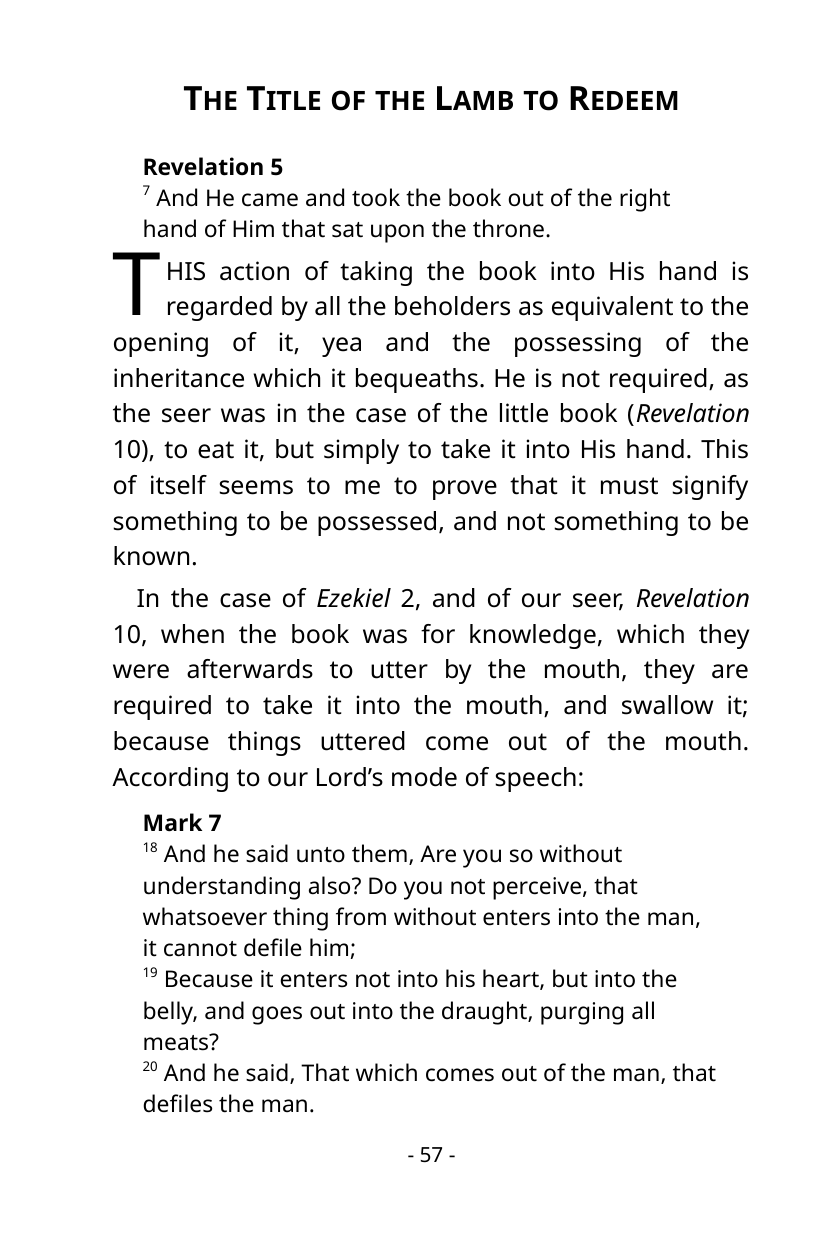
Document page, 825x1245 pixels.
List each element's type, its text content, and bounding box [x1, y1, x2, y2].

text 20 And he said, That which comes out of the man, that defiles the man. [142, 1057, 720, 1119]
text Revelation 5 [142, 150, 750, 182]
text 19 Because it enters not into his heart, but into the belly, and goes out into the draught, purging all meats? [142, 963, 720, 1057]
subtitle The Title of the Lamb to Redeem [112, 75, 750, 120]
text 7 And He came and took the book out of the right hand of Him that sat upon the throne. [142, 182, 720, 244]
text 18 And he said unto them, Are you so without understanding also? Do you not perceive, that whatsoever thing from without enters into the man, it cannot defile him; [142, 838, 720, 963]
text THIS action of taking the book into His hand is regarded by all the beholders as equivalent to the opening of it, yea and the possessing of the inheritance which it bequeaths. He is not required, as the seer was in the case of the little book (Revelation 10), to eat it, but simply to take it into His hand. This of itself seems to me to prove that it must signify something to be possessed, and not something to be known. [112, 253, 750, 573]
text In the case of Ezekiel 2, and of our seer, Revelation 10, when the book was for knowledge, which they were afterwards to utter by the mouth, they are required to take it into the mouth, and swallow it; because things uttered come out of the mouth. According to our Lord’s mode of speech: [112, 581, 750, 793]
text Mark 7 [142, 807, 750, 838]
